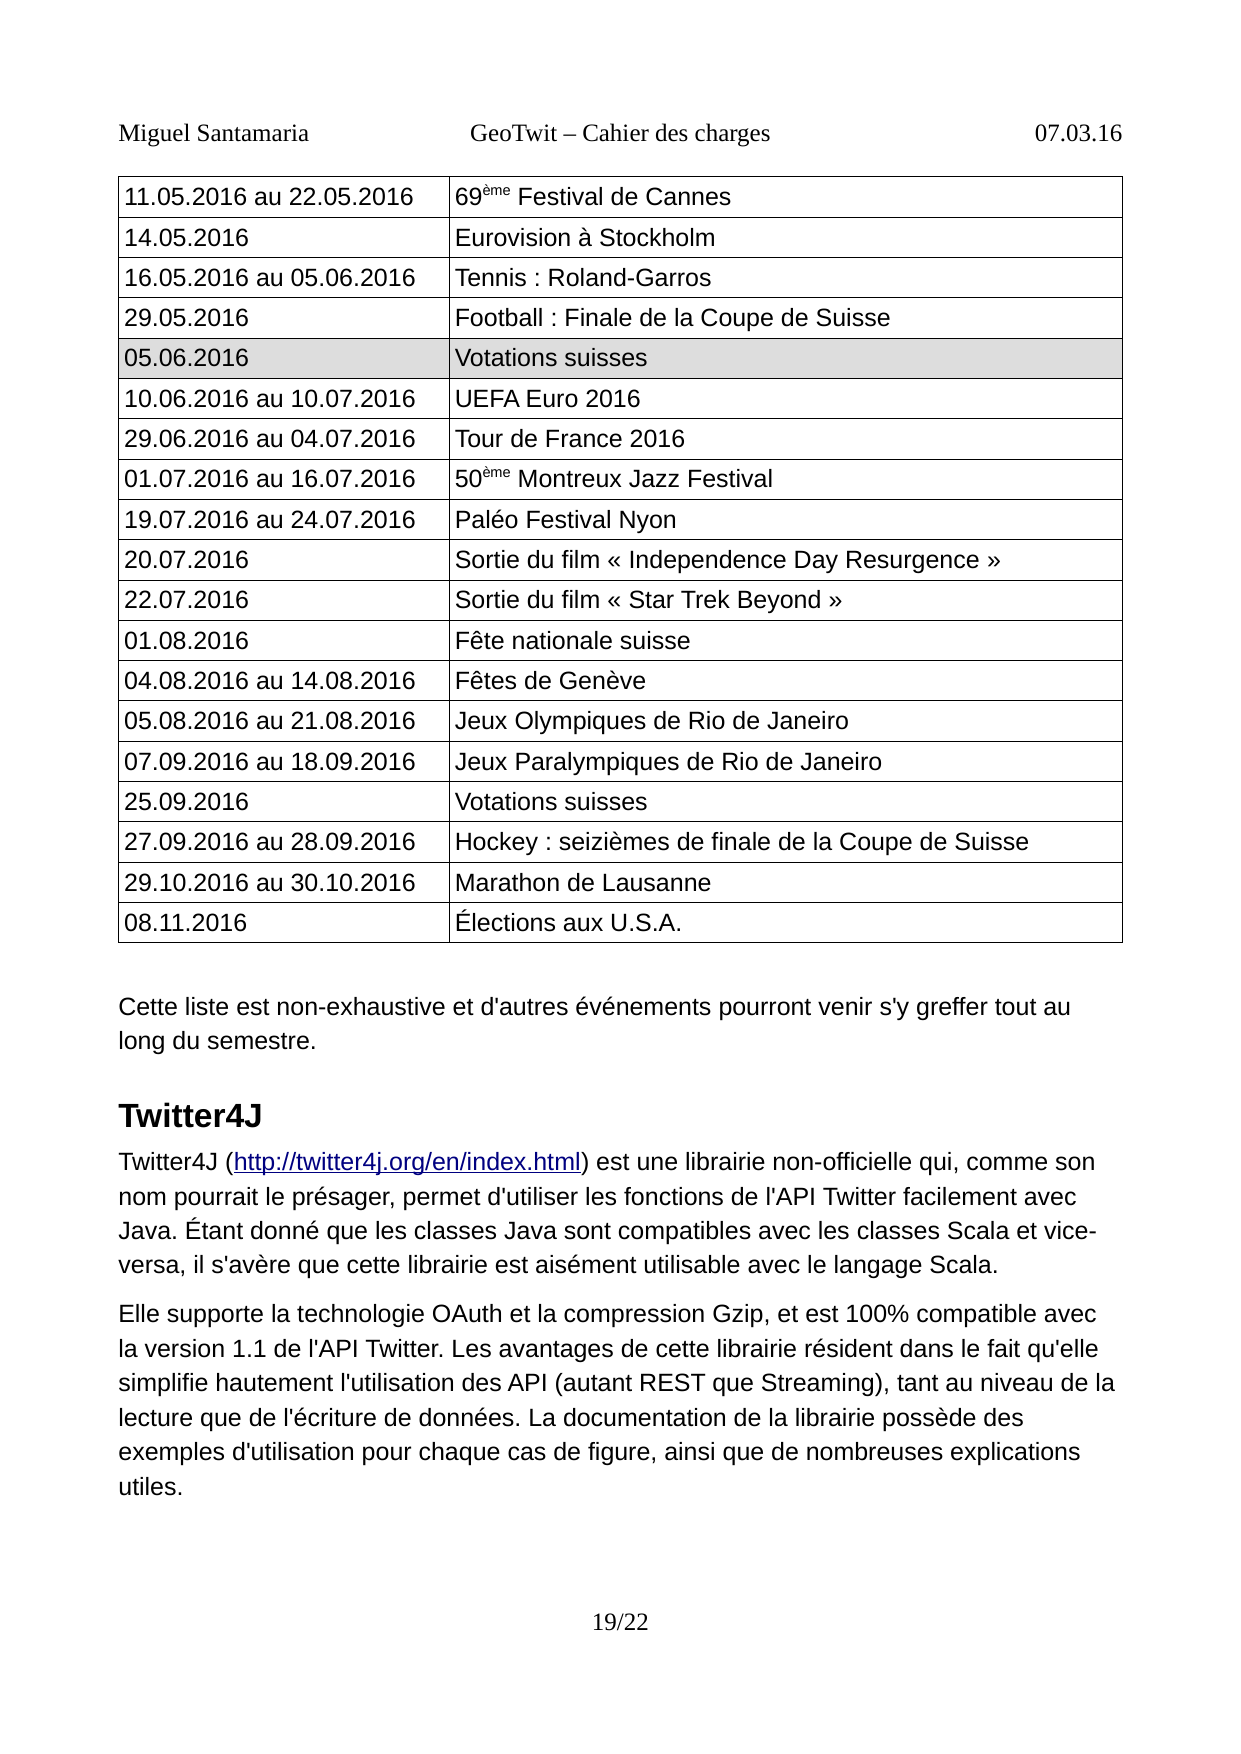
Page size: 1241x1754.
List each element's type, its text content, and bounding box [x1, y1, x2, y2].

text Twitter4J (http://twitter4j.org/en/index.html) est une librairie non-officielle qui, comme son nom pourrait le présager, permet d'utiliser les fonctions de l'API Twitter facilement avec Java. Étant donné que les classes Java sont compatibles avec les classes Scala et vice-versa, il s'avère que cette librairie est aisément utilisable avec le langage Scala. [118, 1147, 1122, 1279]
table_cell Votations suisses [450, 782, 1122, 821]
table_cell Sortie du film « Star Trek Beyond » [450, 581, 1122, 620]
table_cell 19.07.2016 au 24.07.2016 [119, 500, 449, 539]
table_cell Paléo Festival Nyon [450, 500, 1122, 539]
text Cette liste est non-exhaustive et d'autres événements pourront venir s'y greffer tout au long du semestre. [118, 991, 1122, 1055]
table_cell Fêtes de Genève [450, 661, 1122, 700]
table_cell 20.07.2016 [119, 540, 449, 579]
table_cell Votations suisses [450, 339, 1122, 378]
table_cell 29.05.2016 [119, 298, 449, 338]
table_cell 25.09.2016 [119, 782, 449, 821]
table_cell 50ème Montreux Jazz Festival [450, 460, 1122, 499]
table_cell Football : Finale de la Coupe de Suisse [450, 298, 1122, 338]
table_cell 11.05.2016 au 22.05.2016 [119, 177, 449, 217]
table_cell 04.08.2016 au 14.08.2016 [119, 661, 449, 700]
table_cell 01.07.2016 au 16.07.2016 [119, 460, 449, 499]
table_cell 29.06.2016 au 04.07.2016 [119, 419, 449, 458]
table_cell 10.06.2016 au 10.07.2016 [119, 379, 449, 418]
table_cell Fête nationale suisse [450, 621, 1122, 660]
table_cell 22.07.2016 [119, 581, 449, 620]
table_cell Eurovision à Stockholm [450, 218, 1122, 257]
table_cell Marathon de Lausanne [450, 863, 1122, 902]
table_cell 69ème Festival de Cannes [450, 177, 1122, 217]
table_cell 27.09.2016 au 28.09.2016 [119, 822, 449, 862]
table_cell 01.08.2016 [119, 621, 449, 660]
table_cell Tour de France 2016 [450, 419, 1122, 458]
table_cell 14.05.2016 [119, 218, 449, 257]
table_cell 16.05.2016 au 05.06.2016 [119, 258, 449, 297]
table_cell Jeux Olympiques de Rio de Janeiro [450, 701, 1122, 741]
text Elle supporte la technologie OAuth et la compression Gzip, et est 100% compatible avec la version 1.1 de l'API Twitter. Les avantages de cette librairie résident dans le fait qu'elle simplifie hautement l'utilisation des API (autant REST que Streaming), tant au niveau de la lecture que de l'écriture de données. La documentation de la librairie possède des exemples d'utilisation pour chaque cas de figure, ainsi que de nombreuses explications utiles. [118, 1299, 1122, 1501]
table_cell 05.06.2016 [119, 339, 449, 378]
table_cell 08.11.2016 [119, 903, 449, 942]
table_cell Hockey : seizièmes de finale de la Coupe de Suisse [450, 822, 1122, 862]
table_cell 05.08.2016 au 21.08.2016 [119, 701, 449, 741]
table_cell Jeux Paralympiques de Rio de Janeiro [450, 742, 1122, 781]
table_cell Tennis : Roland-Garros [450, 258, 1122, 297]
table_cell 07.09.2016 au 18.09.2016 [119, 742, 449, 781]
table_cell Élections aux U.S.A. [450, 903, 1122, 942]
subtitle Twitter4J [118, 1096, 1122, 1134]
table_cell Sortie du film « Independence Day Resurgence » [450, 540, 1122, 579]
table_cell UEFA Euro 2016 [450, 379, 1122, 418]
table_cell 29.10.2016 au 30.10.2016 [119, 863, 449, 902]
